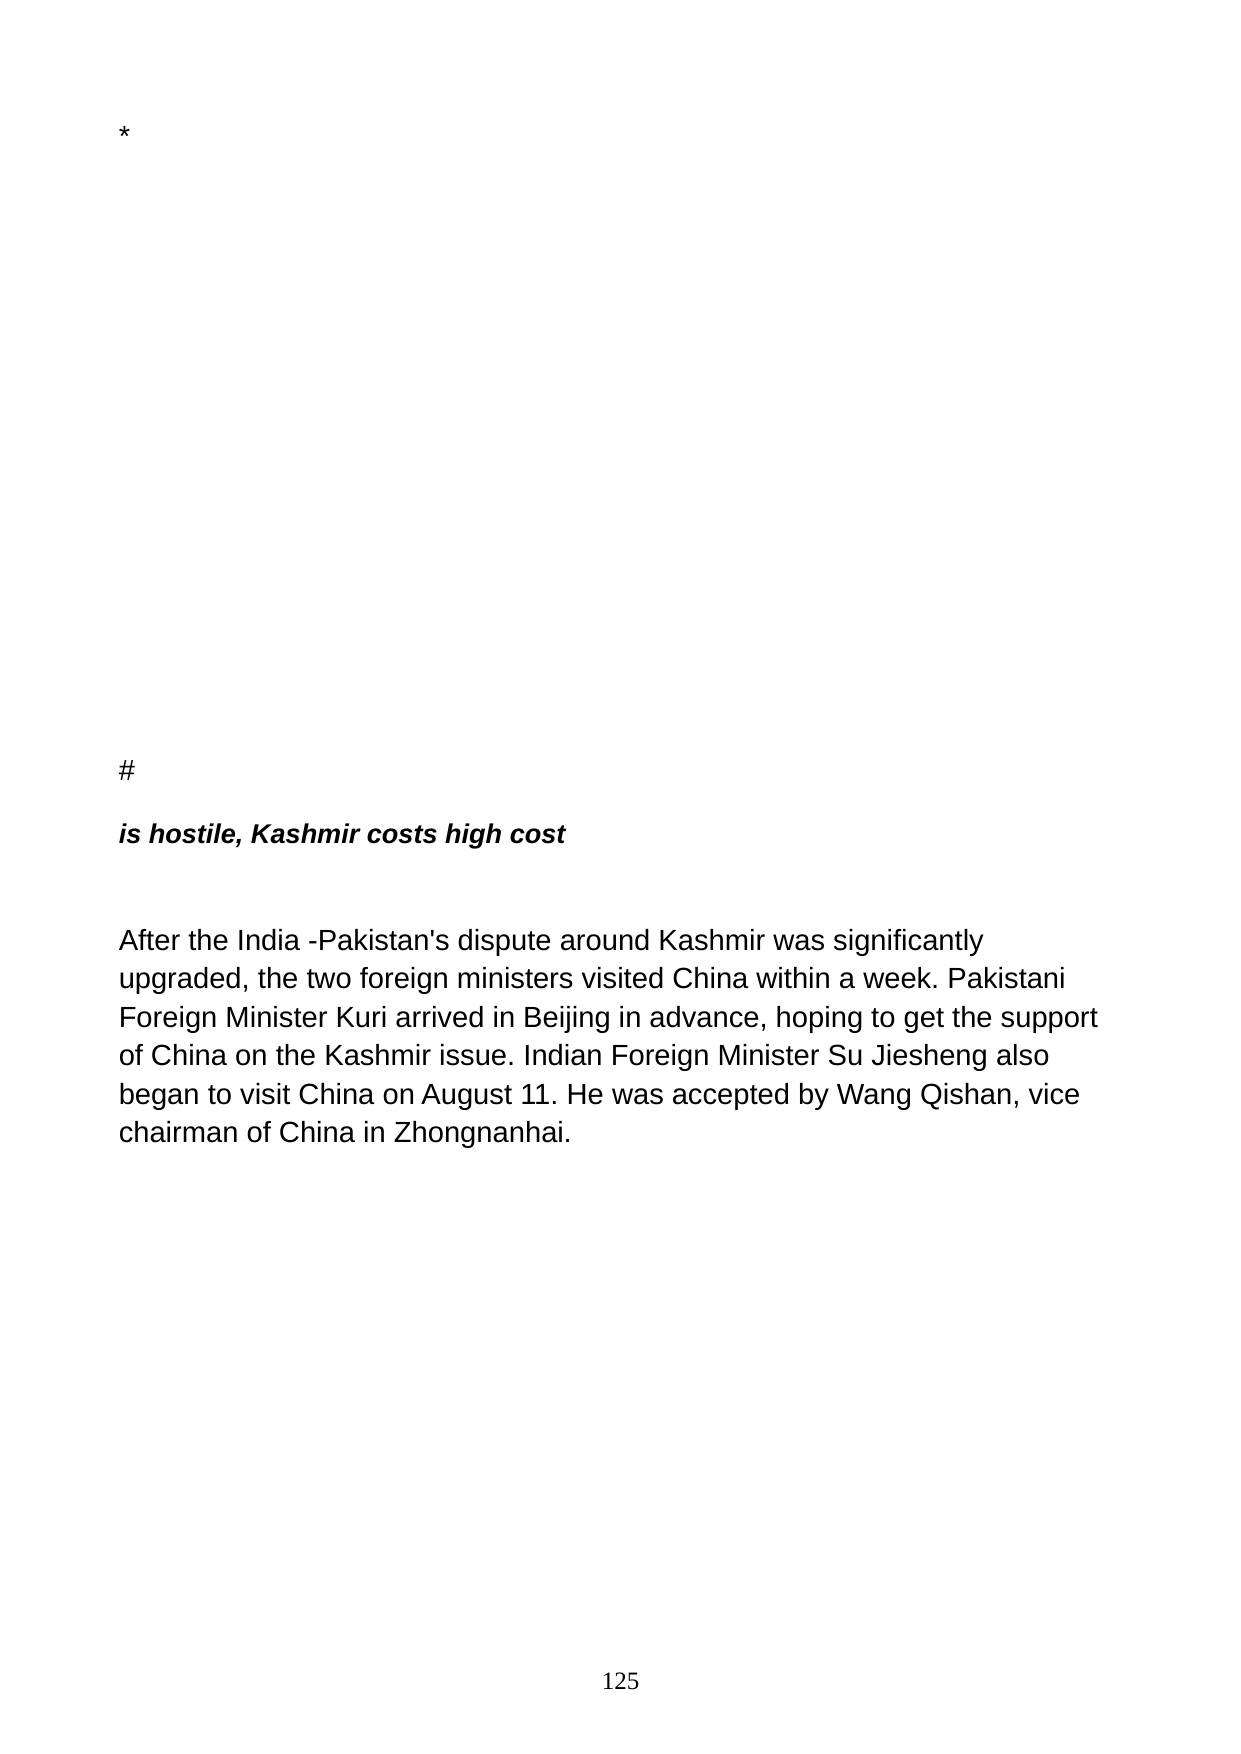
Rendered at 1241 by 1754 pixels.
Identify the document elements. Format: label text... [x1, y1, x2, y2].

text * # [118, 118, 1122, 786]
text After the India -Pakistan's dispute around Kashmir was significantly upgraded, the two foreign ministers visited China within a week. Pakistani Foreign Minister Kuri arrived in Beijing in advance, hoping to get the support of China on the Kashmir issue. Indian Foreign Minister Su Jiesheng also began to visit China on August 11. He was accepted by Wang Qishan, vice chairman of China in Zhongnanhai. [118, 923, 1122, 1149]
subtitle is hostile, Kashmir costs high cost [118, 818, 1122, 849]
